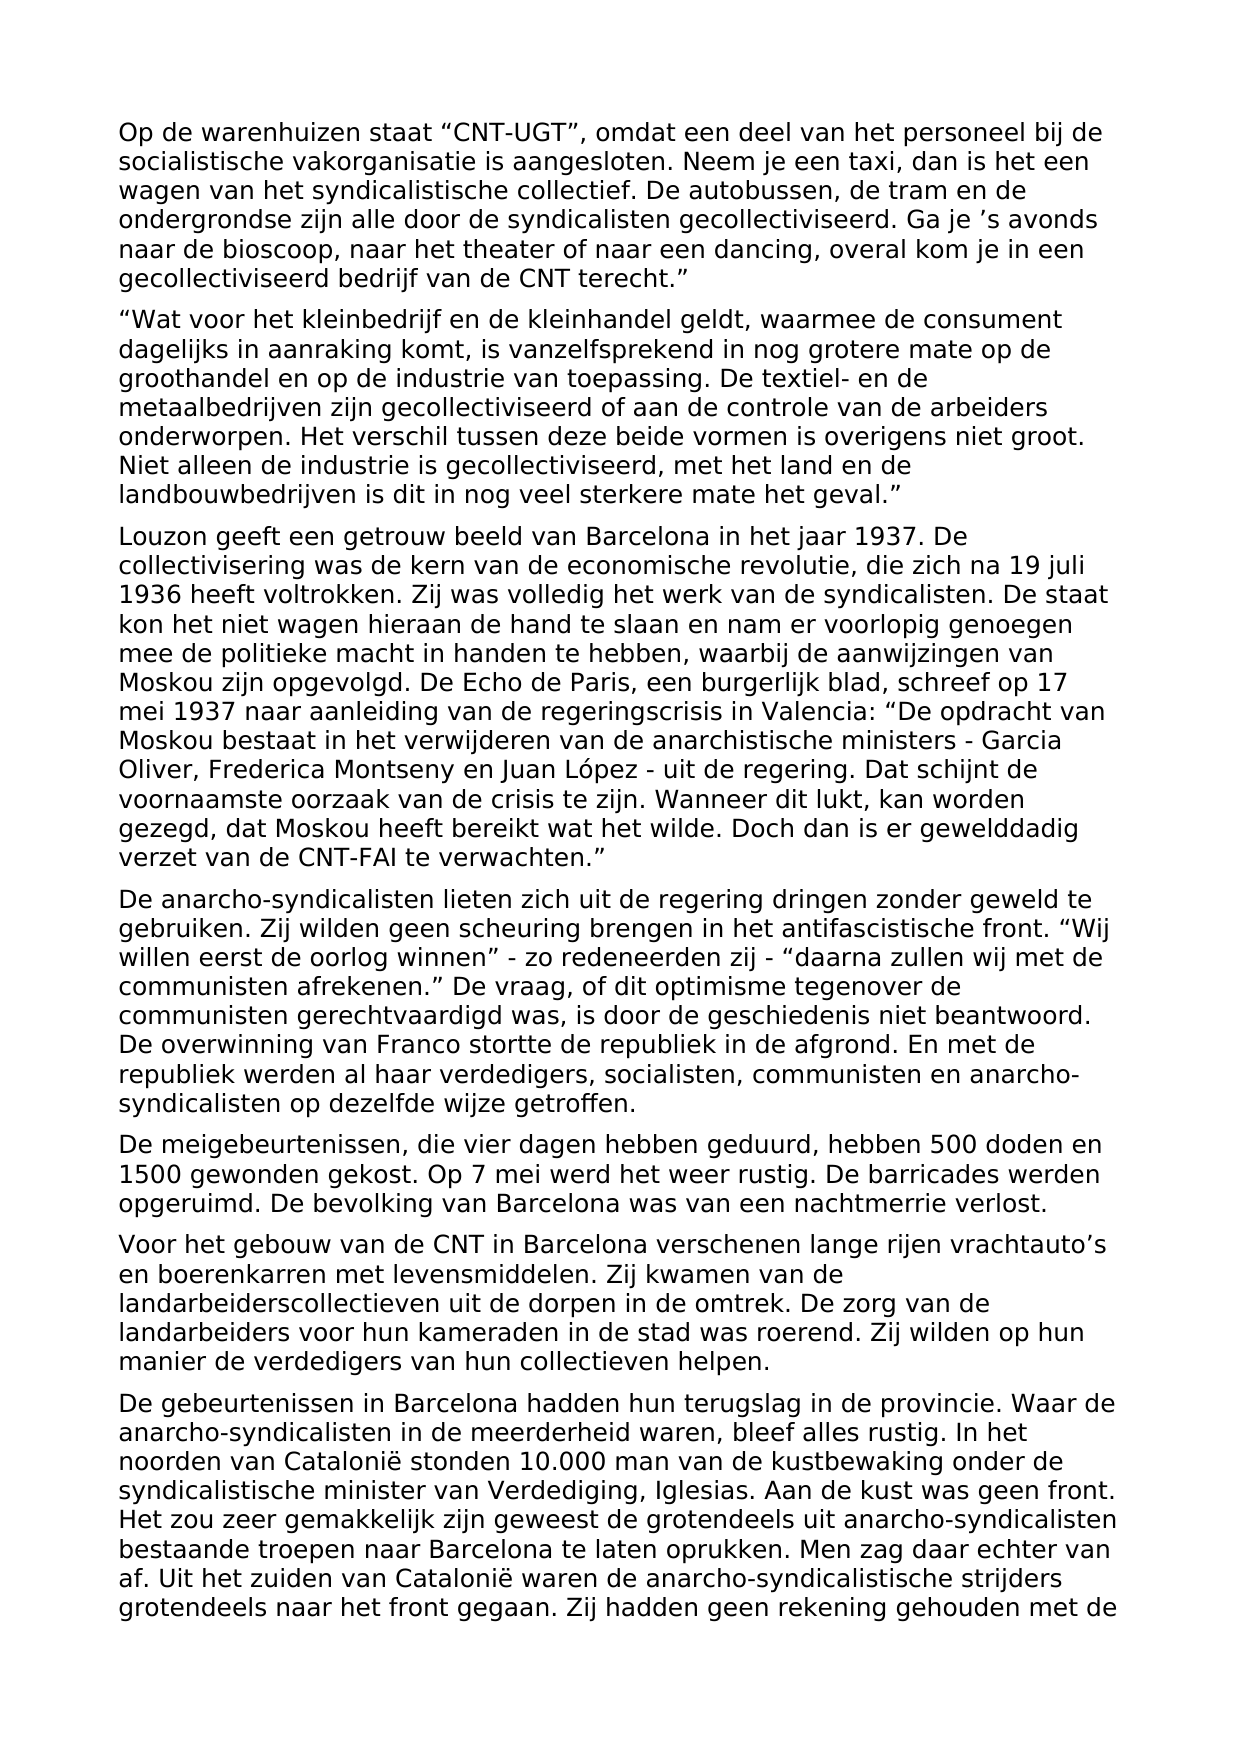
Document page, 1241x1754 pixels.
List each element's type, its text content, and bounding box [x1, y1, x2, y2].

text Louzon geeft een getrouw beeld van Barcelona in het jaar 1937. De collectivisering was de kern van de economische revolutie, die zich na 19 juli 1936 heeft voltrokken. Zij was volledig het werk van de syndicalisten. De staat kon het niet wagen hieraan de hand te slaan en nam er voorlopig genoegen mee de politieke macht in handen te hebben, waarbij de aanwijzingen van Moskou zijn opgevolgd. De Echo de Paris, een burgerlijk blad, schreef op 17 mei 1937 naar aanleiding van de regeringscrisis in Valencia: “De opdracht van Moskou bestaat in het verwijderen van de anarchistische ministers - Garcia Oliver, Frederica Montseny en Juan López - uit de regering. Dat schijnt de voornaamste oorzaak van de crisis te zijn. Wanneer dit lukt, kan worden gezegd, dat Moskou heeft bereikt wat het wilde. Doch dan is er gewelddadig verzet van de CNT-FAI te verwachten.” [118, 522, 1122, 872]
text Op de warenhuizen staat “CNT-UGT”, omdat een deel van het personeel bij de socialistische vakorganisatie is aangesloten. Neem je een taxi, dan is het een wagen van het syndicalistische collectief. De autobussen, de tram en de ondergrondse zijn alle door de syndicalisten gecollectiviseerd. Ga je ’s avonds naar de bioscoop, naar het theater of naar een dancing, overal kom je in een gecollectiviseerd bedrijf van de CNT terecht.” [118, 118, 1122, 293]
text Voor het gebouw van de CNT in Barcelona verschenen lange rijen vrachtauto’s en boerenkarren met levensmiddelen. Zij kwamen van de landarbeiderscollectieven uit de dorpen in de omtrek. De zorg van de landarbeiders voor hun kameraden in de stad was roerend. Zij wilden op hun manier de verdedigers van hun collectieven helpen. [118, 1231, 1122, 1376]
text De gebeurtenissen in Barcelona hadden hun terugslag in de provincie. Waar de anarcho-syndicalisten in de meerderheid waren, bleef alles rustig. In het noorden van Catalonië stonden 10.000 man van de kustbewaking onder de syndicalistische minister van Verdediging, Iglesias. Aan de kust was geen front. Het zou zeer gemakkelijk zijn geweest de grotendeels uit anarcho-syndicalisten bestaande troepen naar Barcelona te laten oprukken. Men zag daar echter van af. Uit het zuiden van Catalonië waren de anarcho-syndicalistische strijders grotendeels naar het front gegaan. Zij hadden geen rekening gehouden met de [118, 1389, 1122, 1622]
text De meigebeurtenissen, die vier dagen hebben geduurd, hebben 500 doden en 1500 gewonden gekost. Op 7 mei werd het weer rustig. De barricades werden opgeruimd. De bevolking van Barcelona was van een nachtmerrie verlost. [118, 1131, 1122, 1218]
text “Wat voor het kleinbedrijf en de kleinhandel geldt, waarmee de consument dagelijks in aanraking komt, is vanzelfsprekend in nog grotere mate op de groothandel en op de industrie van toepassing. De textiel- en de metaalbedrijven zijn gecollectiviseerd of aan de controle van de arbeiders onderworpen. Het verschil tussen deze beide vormen is overigens niet groot. Niet alleen de industrie is gecollectiviseerd, met het land en de landbouwbedrijven is dit in nog veel sterkere mate het geval.” [118, 306, 1122, 510]
text De anarcho-syndicalisten lieten zich uit de regering dringen zonder geweld te gebruiken. Zij wilden geen scheuring brengen in het antifascistische front. “Wij willen eerst de oorlog winnen” - zo redeneerden zij - “daarna zullen wij met de communisten afrekenen.” De vraag, of dit optimisme tegenover de communisten gerechtvaardigd was, is door de geschiedenis niet beantwoord. De overwinning van Franco stortte de republiek in de afgrond. En met de republiek werden al haar verdedigers, socialisten, communisten en anarcho-syndicalisten op dezelfde wijze getroffen. [118, 885, 1122, 1118]
